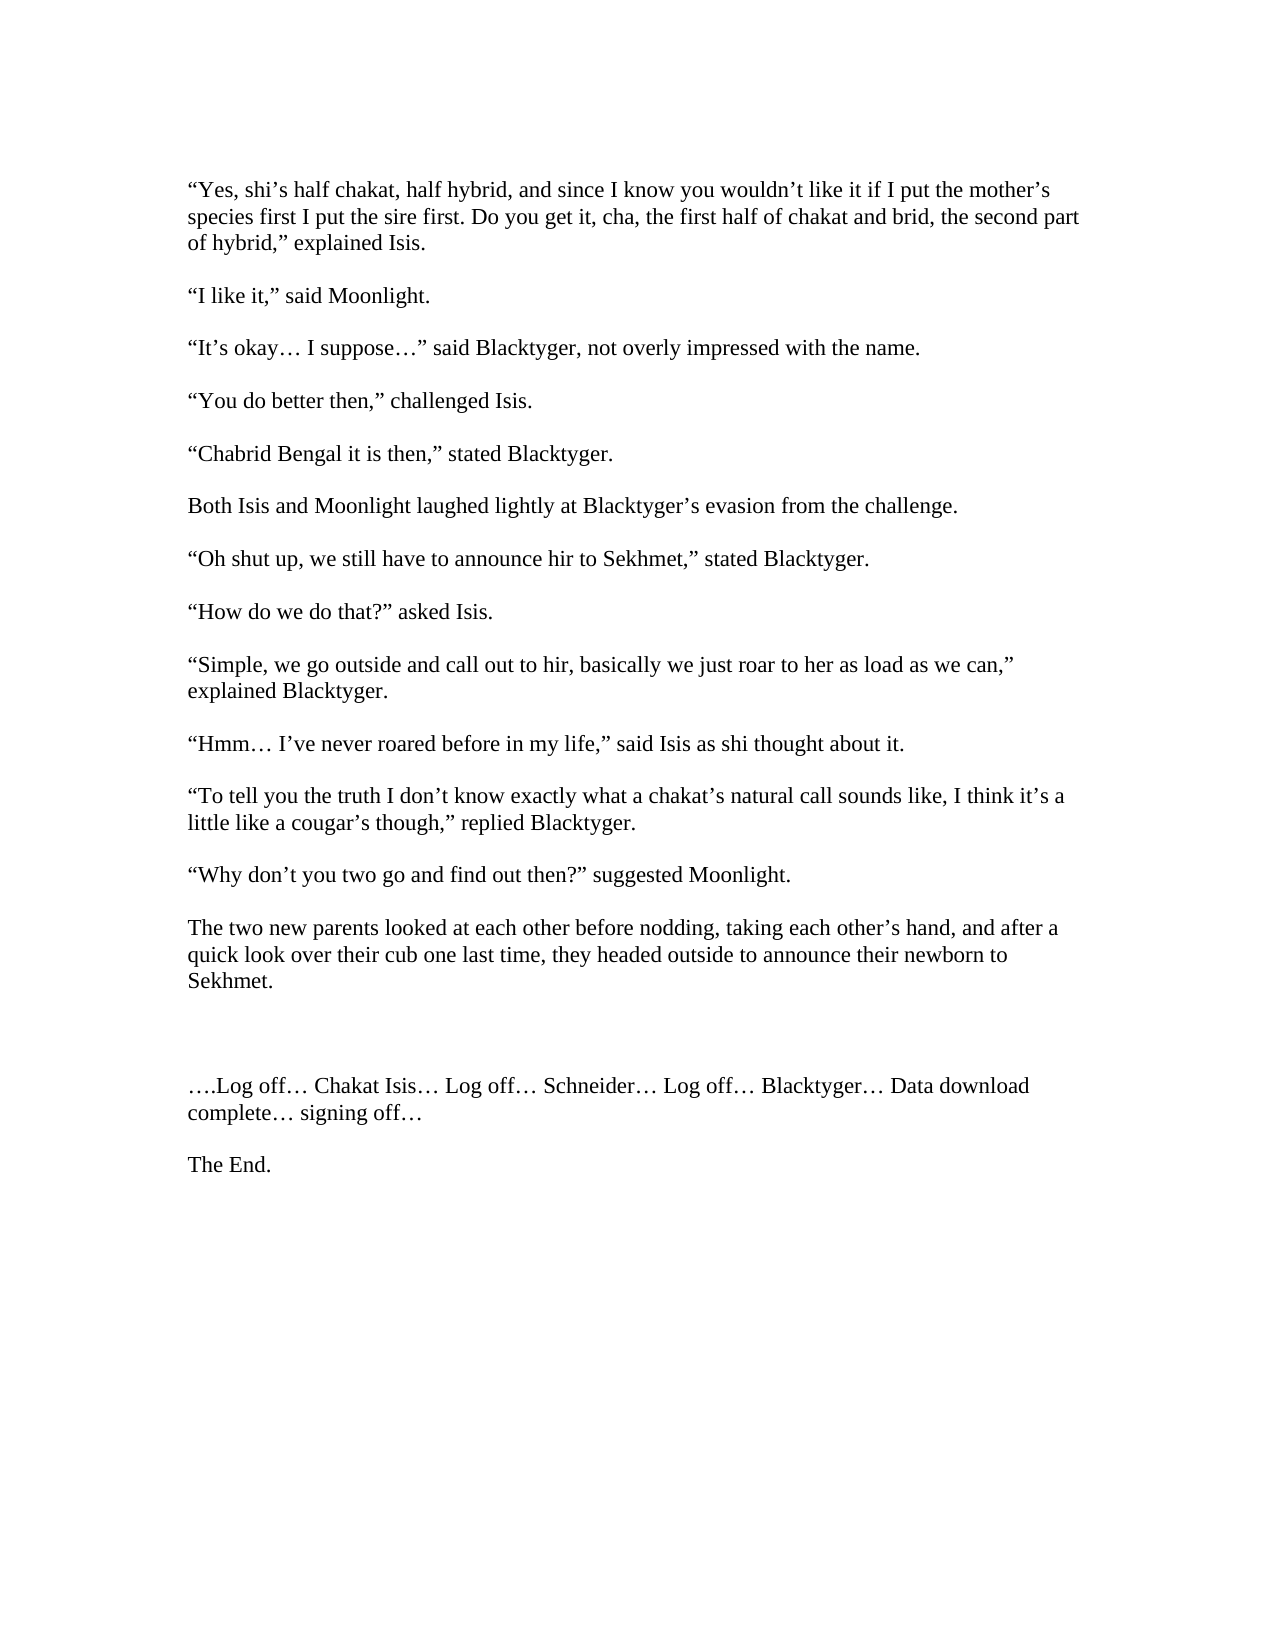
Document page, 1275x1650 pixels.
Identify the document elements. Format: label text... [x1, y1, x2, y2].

text “Why don’t you two go and find out then?” suggested Moonlight. [187, 862, 1087, 888]
text “Chabrid Bengal it is then,” stated Blacktyger. [187, 440, 1087, 466]
text “Hmm… I’ve never roared before in my life,” said Isis as shi thought about it. [187, 730, 1087, 756]
text “Oh shut up, we still have to announce hir to Sekhmet,” stated Blacktyger. [187, 545, 1087, 572]
text The two new parents looked at each other before nodding, taking each other’s hand, and after a quick look over their cub one last time, they headed outside to announce their newborn to Sekhmet. [187, 914, 1087, 993]
text “Yes, shi’s half chakat, half hybrid, and since I know you wouldn’t like it if I put the mother’s species first I put the sire first. Do you get it, cha, the first half of chakat and brid, the second part of hybrid,” explained Isis. [187, 176, 1087, 255]
text ….Log off… Chakat Isis… Log off… Schneider… Log off… Blacktyger… Data download complete… signing off… [187, 1072, 1087, 1125]
text “It’s okay… I suppose…” said Blacktyger, not overly impressed with the name. [187, 334, 1087, 361]
text The End. [187, 1151, 1087, 1178]
text Both Isis and Moonlight laughed lightly at Blacktyger’s evasion from the challenge. [187, 493, 1087, 519]
text “Simple, we go outside and call out to hir, basically we just roar to her as load as we can,” explained Blacktyger. [187, 651, 1087, 703]
text “To tell you the truth I don’t know exactly what a chakat’s natural call sounds like, I think it’s a little like a cougar’s though,” replied Blacktyger. [187, 782, 1087, 835]
text “I like it,” said Moonlight. [187, 282, 1087, 308]
text “You do better then,” challenged Isis. [187, 387, 1087, 413]
text “How do we do that?” asked Isis. [187, 598, 1087, 624]
